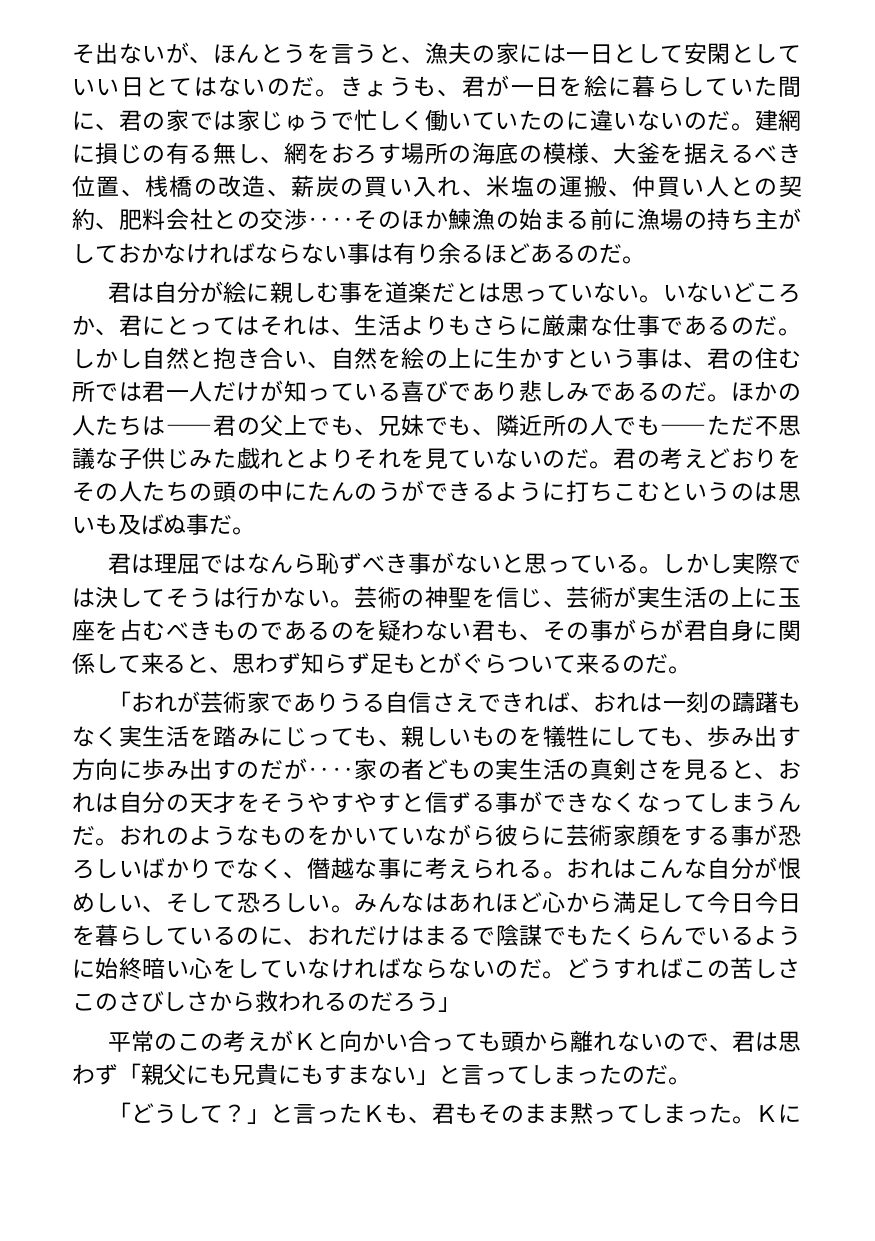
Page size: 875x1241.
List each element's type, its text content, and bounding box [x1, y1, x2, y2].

text 平常のこの考えがＫと向かい合っても頭から離れないので、君は思わず「親父にも兄貴にもすまない」と言ってしまったのだ。 [72, 1023, 802, 1090]
text 「おれが芸術家でありうる自信さえできれば、おれは一刻の躊躇もなく実生活を踏みにじっても、親しいものを犠牲にしても、歩み出す方向に歩み出すのだが‥‥家の者どもの実生活の真剣さを見ると、おれは自分の天才をそうやすやすと信ずる事ができなくなってしまうんだ。おれのようなものをかいていながら彼らに芸術家顔をする事が恐ろしいばかりでなく、僭越な事に考えられる。おれはこんな自分が恨めしい、そして恐ろしい。みんなはあれほど心から満足して今日今日を暮らしているのに、おれだけはまるで陰謀でもたくらんでいるように始終暗い心をしていなければならないのだ。どうすればこの苦しさこのさびしさから救われるのだろう」 [72, 685, 802, 1017]
text 君は理屈ではなんら恥ずべき事がないと思っている。しかし実際では決してそうは行かない。芸術の神聖を信じ、芸術が実生活の上に玉座を占むべきものであるのを疑わない君も、その事がらが君自身に関係して来ると、思わず知らず足もとがぐらついて来るのだ。 [72, 546, 802, 679]
text 君は自分が絵に親しむ事を道楽だとは思っていない。いないどころか、君にとってはそれは、生活よりもさらに厳粛な仕事であるのだ。しかし自然と抱き合い、自然を絵の上に生かすという事は、君の住む所では君一人だけが知っている喜びであり悲しみであるのだ。ほかの人たちは――君の父上でも、兄妹でも、隣近所の人でも――ただ不思議な子供じみた戯れとよりそれを見ていないのだ。君の考えどおりをその人たちの頭の中にたんのうができるように打ちこむというのは思いも及ばぬ事だ。 [72, 274, 802, 540]
text そ出ないが、ほんとうを言うと、漁夫の家には一日として安閑としていい日とてはないのだ。きょうも、君が一日を絵に暮らしていた間に、君の家では家じゅうで忙しく働いていたのに違いないのだ。建網に損じの有る無し、網をおろす場所の海底の模様、大釜を据えるべき位置、桟橋の改造、薪炭の買い入れ、米塩の運搬、仲買い人との契約、肥料会社との交渉‥‥そのほか鰊漁の始まる前に漁場の持ち主がしておかなければならない事は有り余るほどあるのだ。 [72, 36, 802, 269]
text 「どうして？」と言ったＫも、君もそのまま黙ってしまった。Ｋに [72, 1096, 802, 1129]
